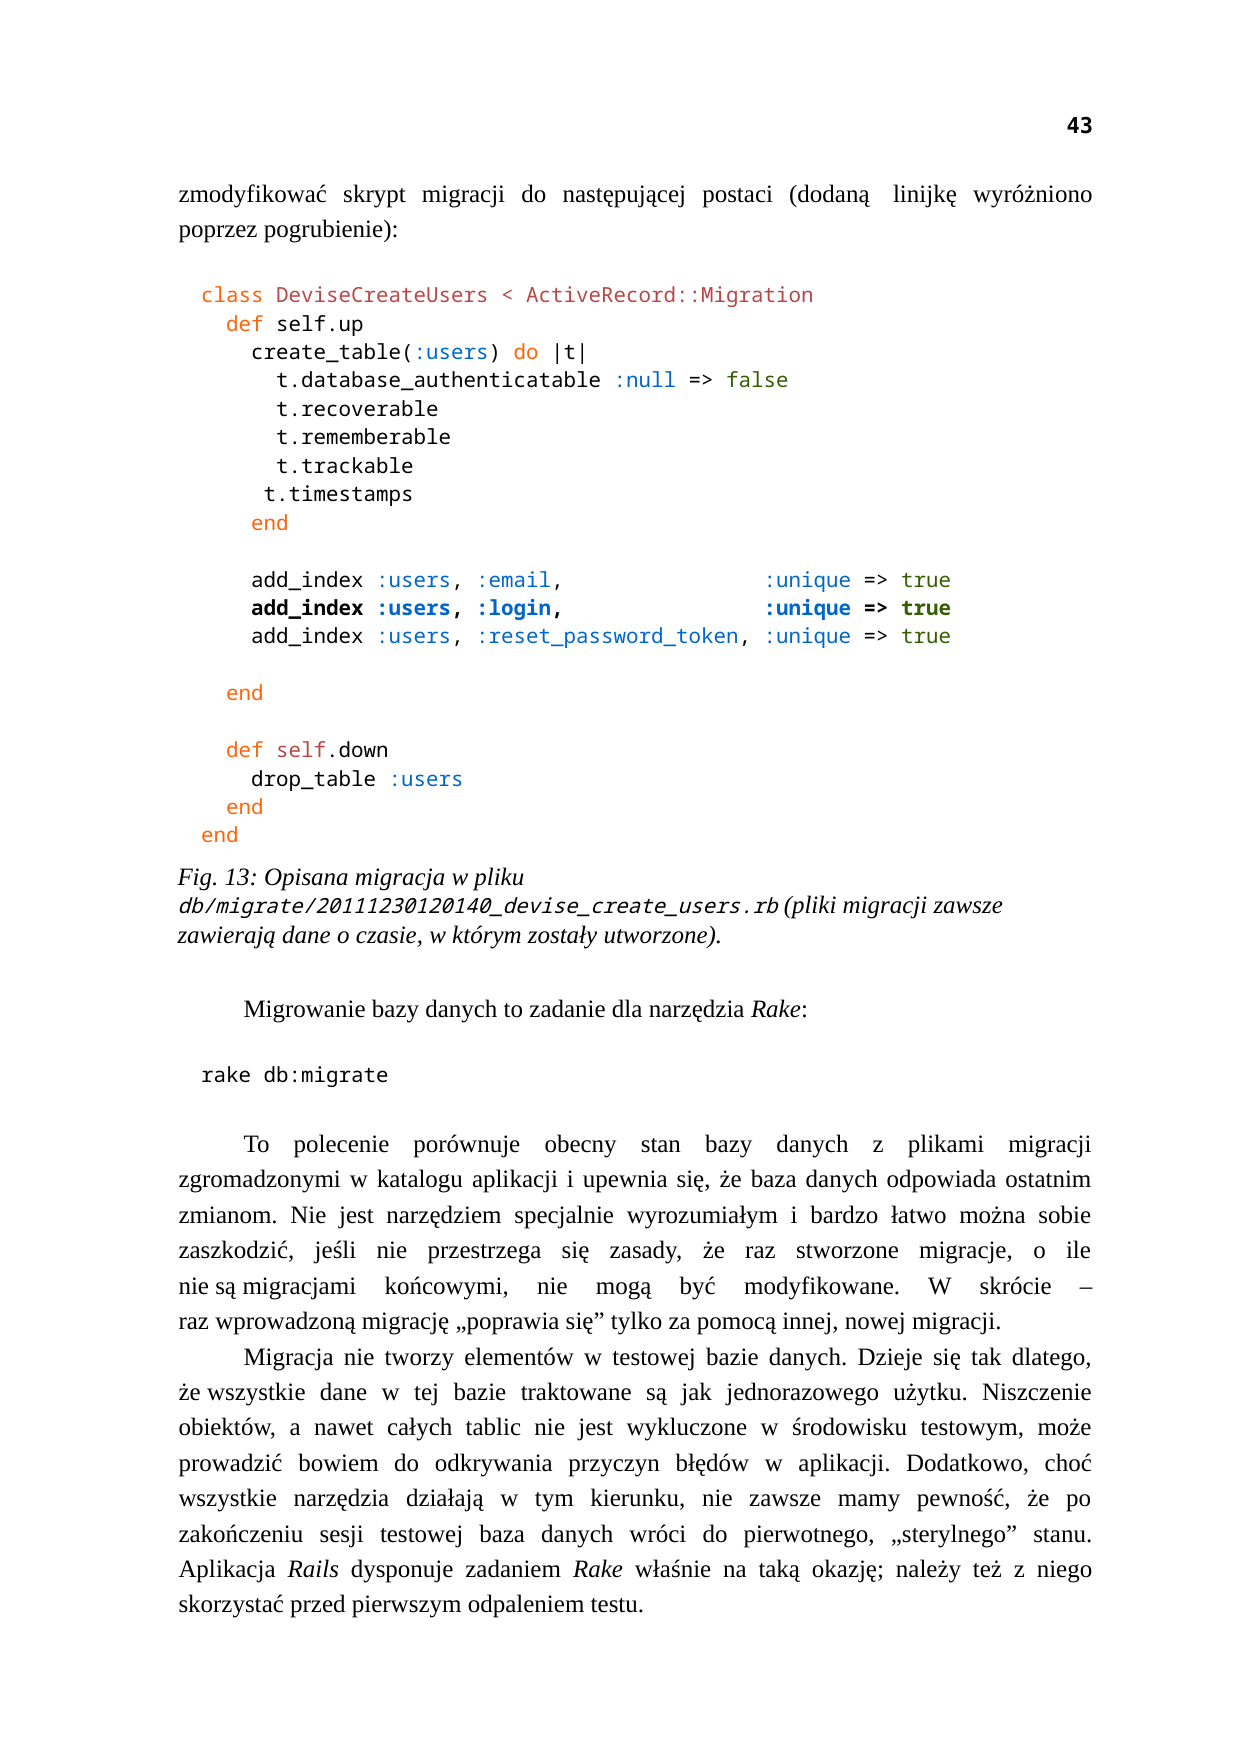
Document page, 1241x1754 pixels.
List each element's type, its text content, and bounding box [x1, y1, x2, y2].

table_header class DeviseCreateUsers < ActiveRecord::Migration def self.up create_table(:users) do |t| t.database_authenticatable :null => false t.recoverable t.rememberable t.trackable t.timestamps end add_index :users, :email, :unique => true add_index :users, :login, :unique => true add_index :users, :reset_password_token, :unique => true end def self.down drop_table :users end end [177, 280, 1093, 849]
text To polecenie porównuje obecny stan bazy danych z plikami migracji zgromadzonymi w katalogu aplikacji i upewnia się, że baza danych odpowiada ostatnim zmianom. Nie jest narzędziem specjalnie wyrozumiałym i bardzo łatwo można sobie zaszkodzić, jeśli nie przestrzega się zasady, że raz stworzone migracje, o ile nie są migracjami końcowymi, nie mogą być modyfikowane. W skrócie – raz wprowadzoną migrację „poprawia się” tylko za pomocą innej, nowej migracji. [178, 1124, 1093, 1337]
text Migrowanie bazy danych to zadanie dla narzędzia Rake: [178, 989, 1093, 1025]
text Migracja nie tworzy elementów w testowej bazie danych. Dzieje się tak dlatego, że wszystkie dane w tej bazie traktowane są jak jednorazowego użytku. Niszczenie obiektów, a nawet całych tablic nie jest wykluczone w środowisku testowym, może prowadzić bowiem do odkrywania przyczyn błędów w aplikacji. Dodatkowo, choć wszystkie narzędzia działają w tym kierunku, nie zawsze mamy pewność, że po zakończeniu sesji testowej baza danych wróci do pierwotnego, „sterylnego” stanu. Aplikacja Rails dysponuje zadaniem Rake właśnie na taką okazję; należy też z niego skorzystać przed pierwszym odpaleniem testu. [178, 1337, 1093, 1620]
text Fig. 13: Opisana migracja w pliku db/migrate/20111230120140_devise_create_users.rb (pliki migracji zawsze zawierają dane o czasie, w którym zostały utworzone). [177, 862, 1093, 948]
text zmodyfikować skrypt migracji do następującej postaci (dodaną linijkę wyróżniono poprzez pogrubienie): [178, 174, 1093, 245]
text rake db:migrate [189, 1060, 1093, 1089]
